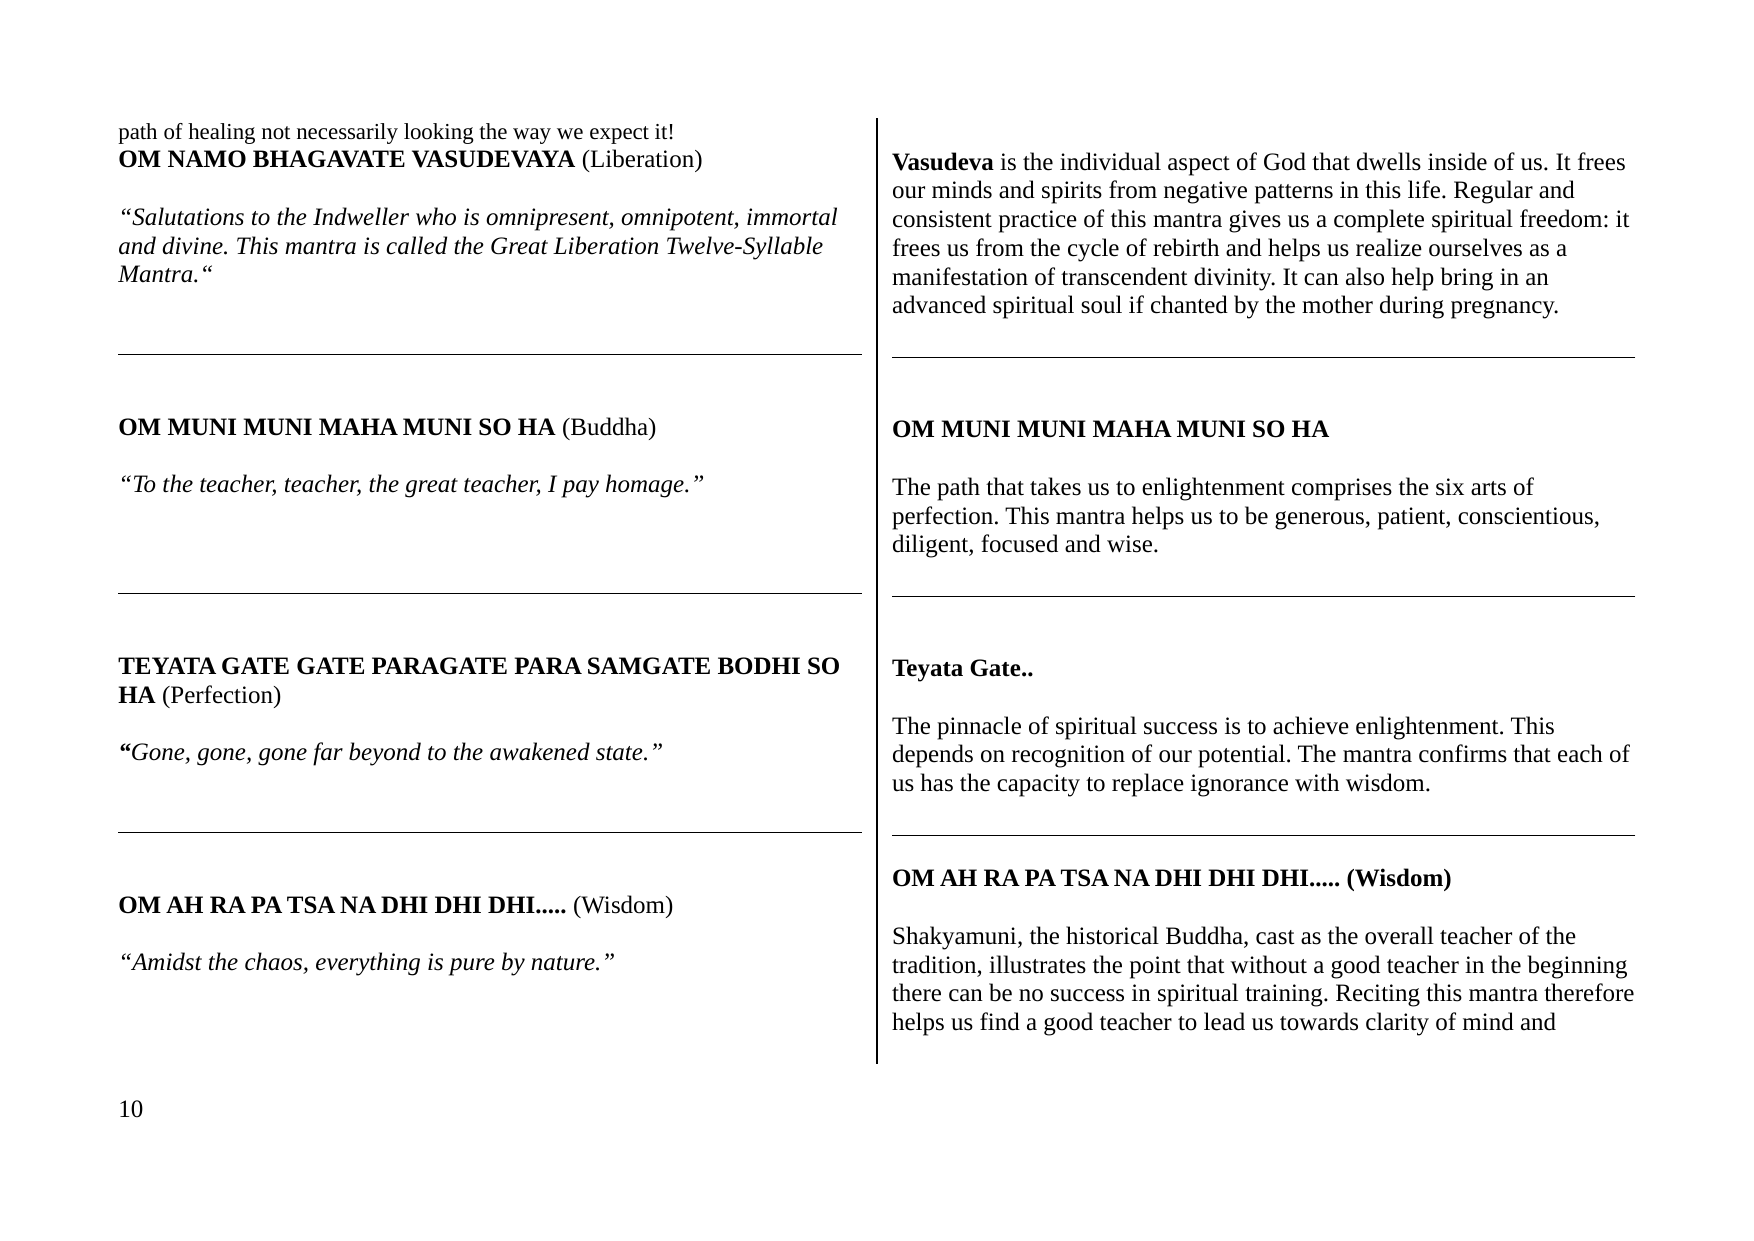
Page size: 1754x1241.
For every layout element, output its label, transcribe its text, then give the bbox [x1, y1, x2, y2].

text OM MUNI MUNI MAHA MUNI SO HA [892, 414, 1635, 443]
text OM AH RA PA TSA NA DHI DHI DHI..... (Wisdom) [118, 890, 862, 918]
text Shakyamuni, the historical Buddha, cast as the overall teacher of the tradition, illustrates the point that without a good teacher in the beginning there can be no success in spiritual training. Reciting this mantra therefore helps us find a good teacher to lead us towards clarity of mind and [892, 921, 1635, 1036]
text “To the teacher, teacher, the great teacher, I pay homage.” [118, 469, 862, 498]
text “Amidst the chaos, everything is pure by nature.” [118, 947, 862, 976]
text The pinnacle of spiritual success is to achieve enlightenment. This depends on recognition of our potential. The mantra confirms that each of us has the capacity to replace ignorance with wisdom. [892, 711, 1635, 797]
text Vasudeva is the individual aspect of God that dwells inside of us. It frees our minds and spirits from negative patterns in this life. Regular and consistent practice of this mantra gives us a complete spiritual freedom: it frees us from the cycle of rebirth and helps us realize ourselves as a manifestation of transcendent divinity. It can also help bring in an advanced spiritual soul if chanted by the mother during pregnancy. [892, 147, 1635, 319]
text OM AH RA PA TSA NA DHI DHI DHI..... (Wisdom) [892, 863, 1635, 892]
text “Gone, gone, gone far beyond to the awakened state.” [118, 737, 862, 766]
text “Salutations to the Indweller who is omnipresent, omnipotent, immortal and divine. This mantra is called the Great Liberation Twelve-Syllable Mantra.“ [118, 202, 862, 288]
text OM NAMO BHAGAVATE VASUDEVAYA (Liberation) [118, 144, 862, 173]
text The path that takes us to enlightenment comprises the six arts of perfection. This mantra helps us to be generous, patient, conscientious, diligent, focused and wise. [892, 472, 1635, 558]
text path of healing not necessarily looking the way we expect it! [118, 118, 862, 144]
text TEYATA GATE GATE PARAGATE PARA SAMGATE BODHI SO HA (Perfection) [118, 651, 862, 708]
text OM MUNI MUNI MAHA MUNI SO HA (Buddha) [118, 412, 862, 441]
text Teyata Gate.. [892, 653, 1635, 682]
